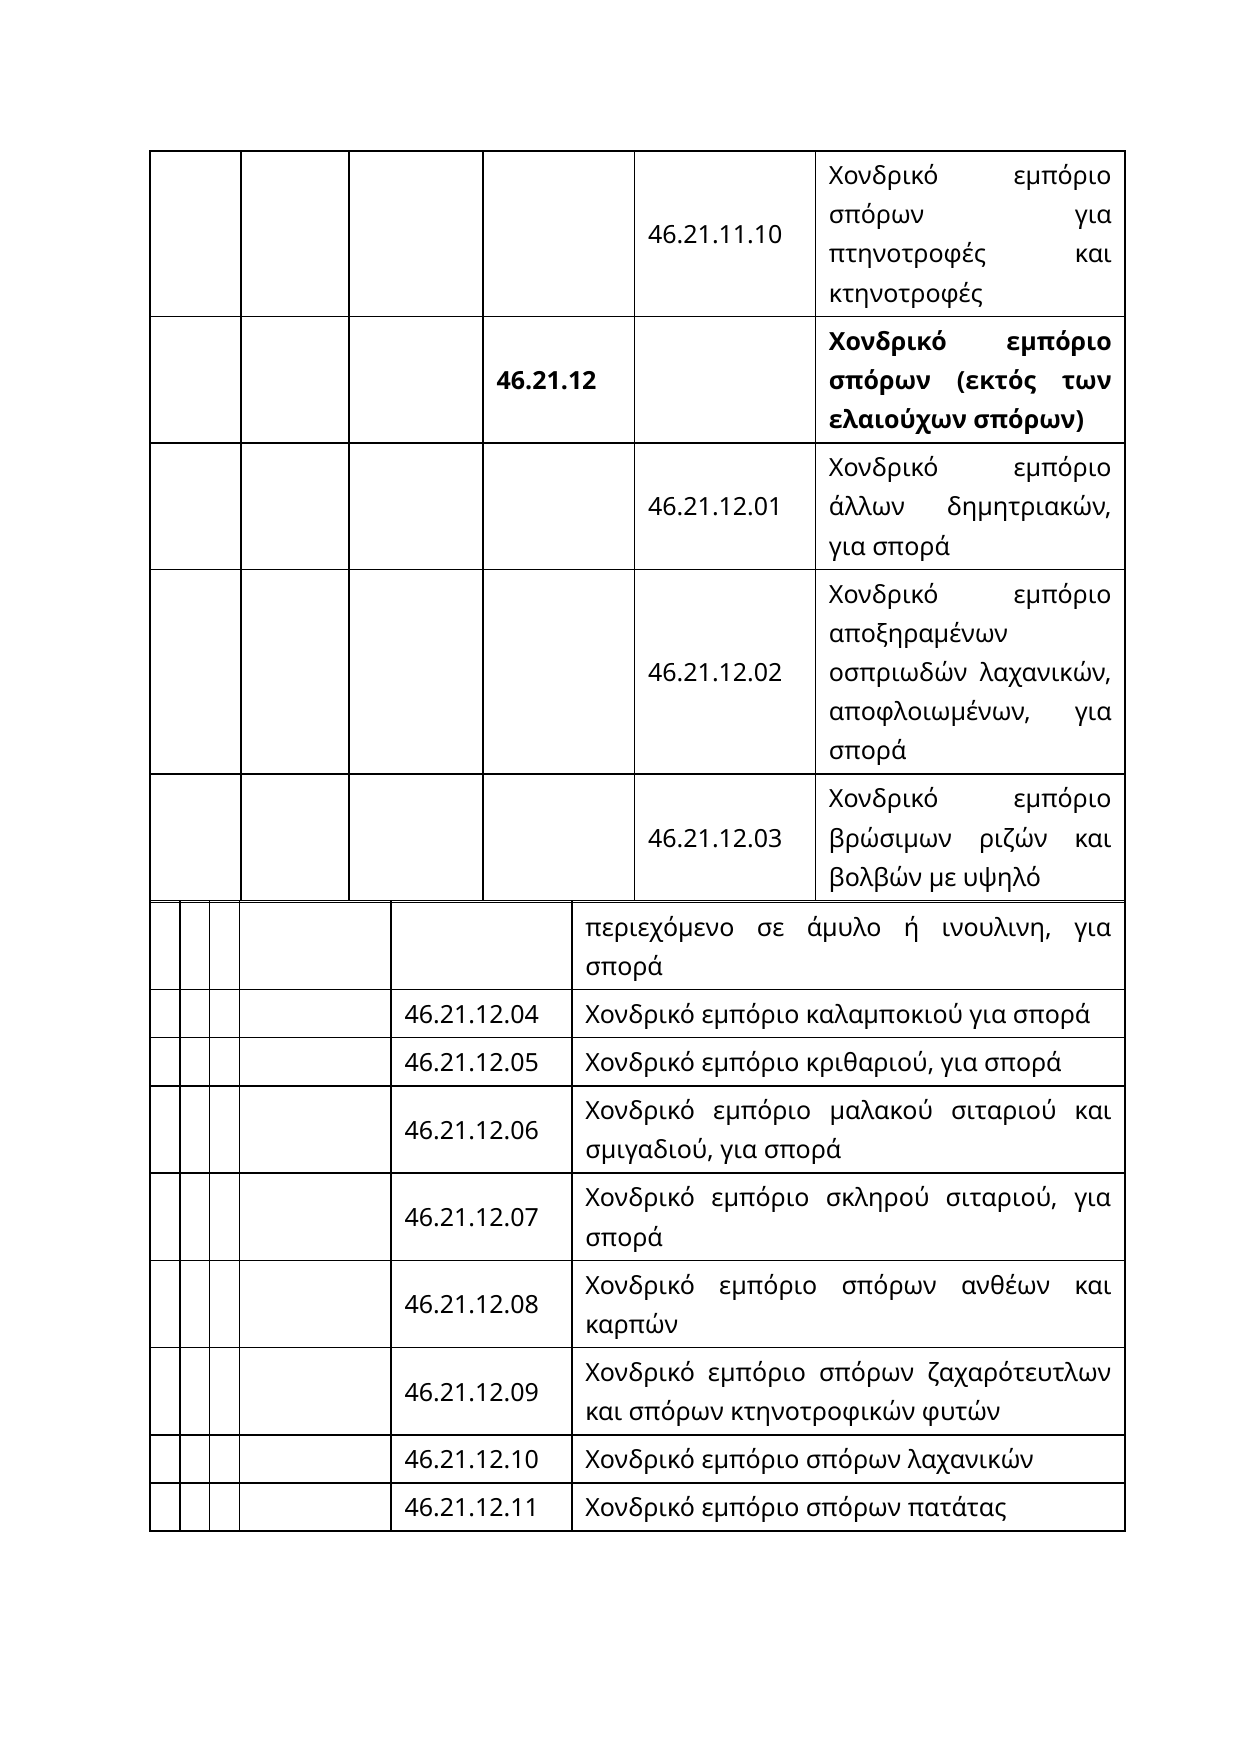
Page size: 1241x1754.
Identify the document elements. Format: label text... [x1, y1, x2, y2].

table_cell [181, 1261, 209, 1347]
table_cell [240, 1348, 390, 1434]
table_cell [151, 1436, 179, 1482]
table_cell [181, 1348, 209, 1434]
table_cell [151, 1348, 179, 1434]
table_cell [151, 1038, 179, 1085]
table_header περιεχόμενο σε άμυλο ή ινουλινη, για σπορά [573, 903, 1124, 989]
table_cell [151, 1087, 179, 1172]
table_cell [151, 1174, 179, 1259]
table_cell Χονδρικό εμπόριο άλλων δημητριακών, για σπορά [816, 444, 1124, 568]
table_cell [151, 152, 240, 316]
table_cell [181, 1484, 209, 1530]
table_cell [210, 1348, 239, 1434]
table_cell Χονδρικό εμπόριο μαλακού σιταριού και σμιγαδιού, για σπορά [573, 1087, 1124, 1172]
table_cell [240, 1174, 390, 1259]
table_cell Χονδρικό εμπόριο σκληρού σιταριού, για σπορά [573, 1174, 1124, 1259]
table_cell 46.21.12.08 [392, 1261, 571, 1347]
table_cell [635, 317, 815, 442]
table_cell [242, 444, 348, 568]
table_cell [210, 1038, 239, 1085]
table_cell [151, 1261, 179, 1347]
table_cell [210, 990, 239, 1037]
table_cell 46.21.12.09 [392, 1348, 571, 1434]
table_cell [484, 152, 634, 316]
table_cell [151, 317, 240, 442]
table_cell [210, 1436, 239, 1482]
table_cell Χονδρικό εμπόριο αποξηραμένων οσπριωδών λαχανικών, αποφλοιωμένων, για σπορά [816, 570, 1124, 773]
table_cell [151, 1484, 179, 1530]
table_cell Χονδρικό εμπόριο σπόρων λαχανικών [573, 1436, 1124, 1482]
table_cell 46.21.12.01 [635, 444, 815, 568]
table_cell [350, 775, 482, 900]
table_cell [151, 444, 240, 568]
table_cell [240, 1038, 390, 1085]
table_cell 46.21.12.02 [635, 570, 815, 773]
table_cell Χονδρικό εμπόριο σπόρων πατάτας [573, 1484, 1124, 1530]
table_cell 46.21.12 [484, 317, 634, 442]
table_cell [151, 570, 240, 773]
table_header [210, 903, 239, 989]
table_cell [210, 1087, 239, 1172]
table_cell [484, 444, 634, 568]
table_cell [484, 775, 634, 900]
table_cell 46.21.12.03 [635, 775, 815, 900]
table_cell [242, 775, 348, 900]
table_cell [210, 1261, 239, 1347]
table_cell 46.21.12.11 [392, 1484, 571, 1530]
table_cell Χονδρικό εμπόριο σπόρων για πτηνοτροφές και κτηνοτροφές [816, 152, 1124, 316]
table_cell Χονδρικό εμπόριο σπόρων ζαχαρότευτλων και σπόρων κτηνοτροφικών φυτών [573, 1348, 1124, 1434]
table_cell [350, 570, 482, 773]
table_cell [181, 1038, 209, 1085]
table_cell [350, 444, 482, 568]
table_cell [240, 990, 390, 1037]
table_cell [240, 1087, 390, 1172]
table_cell [210, 1174, 239, 1259]
table_cell [242, 317, 348, 442]
table_cell 46.21.12.07 [392, 1174, 571, 1259]
table_cell 46.21.12.04 [392, 990, 571, 1037]
table_cell [181, 1087, 209, 1172]
table_cell [240, 1484, 390, 1530]
table_cell [181, 990, 209, 1037]
table_cell [484, 570, 634, 773]
table_cell 46.21.12.06 [392, 1087, 571, 1172]
table_cell [242, 570, 348, 773]
table_cell [240, 1436, 390, 1482]
table_cell Χονδρικό εμπόριο καλαμποκιού για σπορά [573, 990, 1124, 1037]
table_header [181, 903, 209, 989]
table_cell Χονδρικό εμπόριο σπόρων ανθέων και καρπών [573, 1261, 1124, 1347]
table_cell 46.21.12.05 [392, 1038, 571, 1085]
table_cell Χονδρικό εμπόριο σπόρων (εκτός των ελαιούχων σπόρων) [816, 317, 1124, 442]
table_cell Χονδρικό εμπόριο κριθαριού, για σπορά [573, 1038, 1124, 1085]
table_cell [350, 317, 482, 442]
table_cell [210, 1484, 239, 1530]
table_cell [151, 990, 179, 1037]
table_cell [181, 1174, 209, 1259]
table_cell [242, 152, 348, 316]
table_cell [181, 1436, 209, 1482]
table_cell [240, 1261, 390, 1347]
table_header [240, 903, 390, 989]
table_header [151, 903, 179, 989]
table_cell 46.21.12.10 [392, 1436, 571, 1482]
table_header [392, 903, 571, 989]
table_cell [350, 152, 482, 316]
table_cell Χονδρικό εμπόριο βρώσιμων ριζών και βολβών με υψηλό [816, 775, 1124, 900]
table_cell 46.21.11.10 [635, 152, 815, 316]
table_cell [151, 775, 240, 900]
